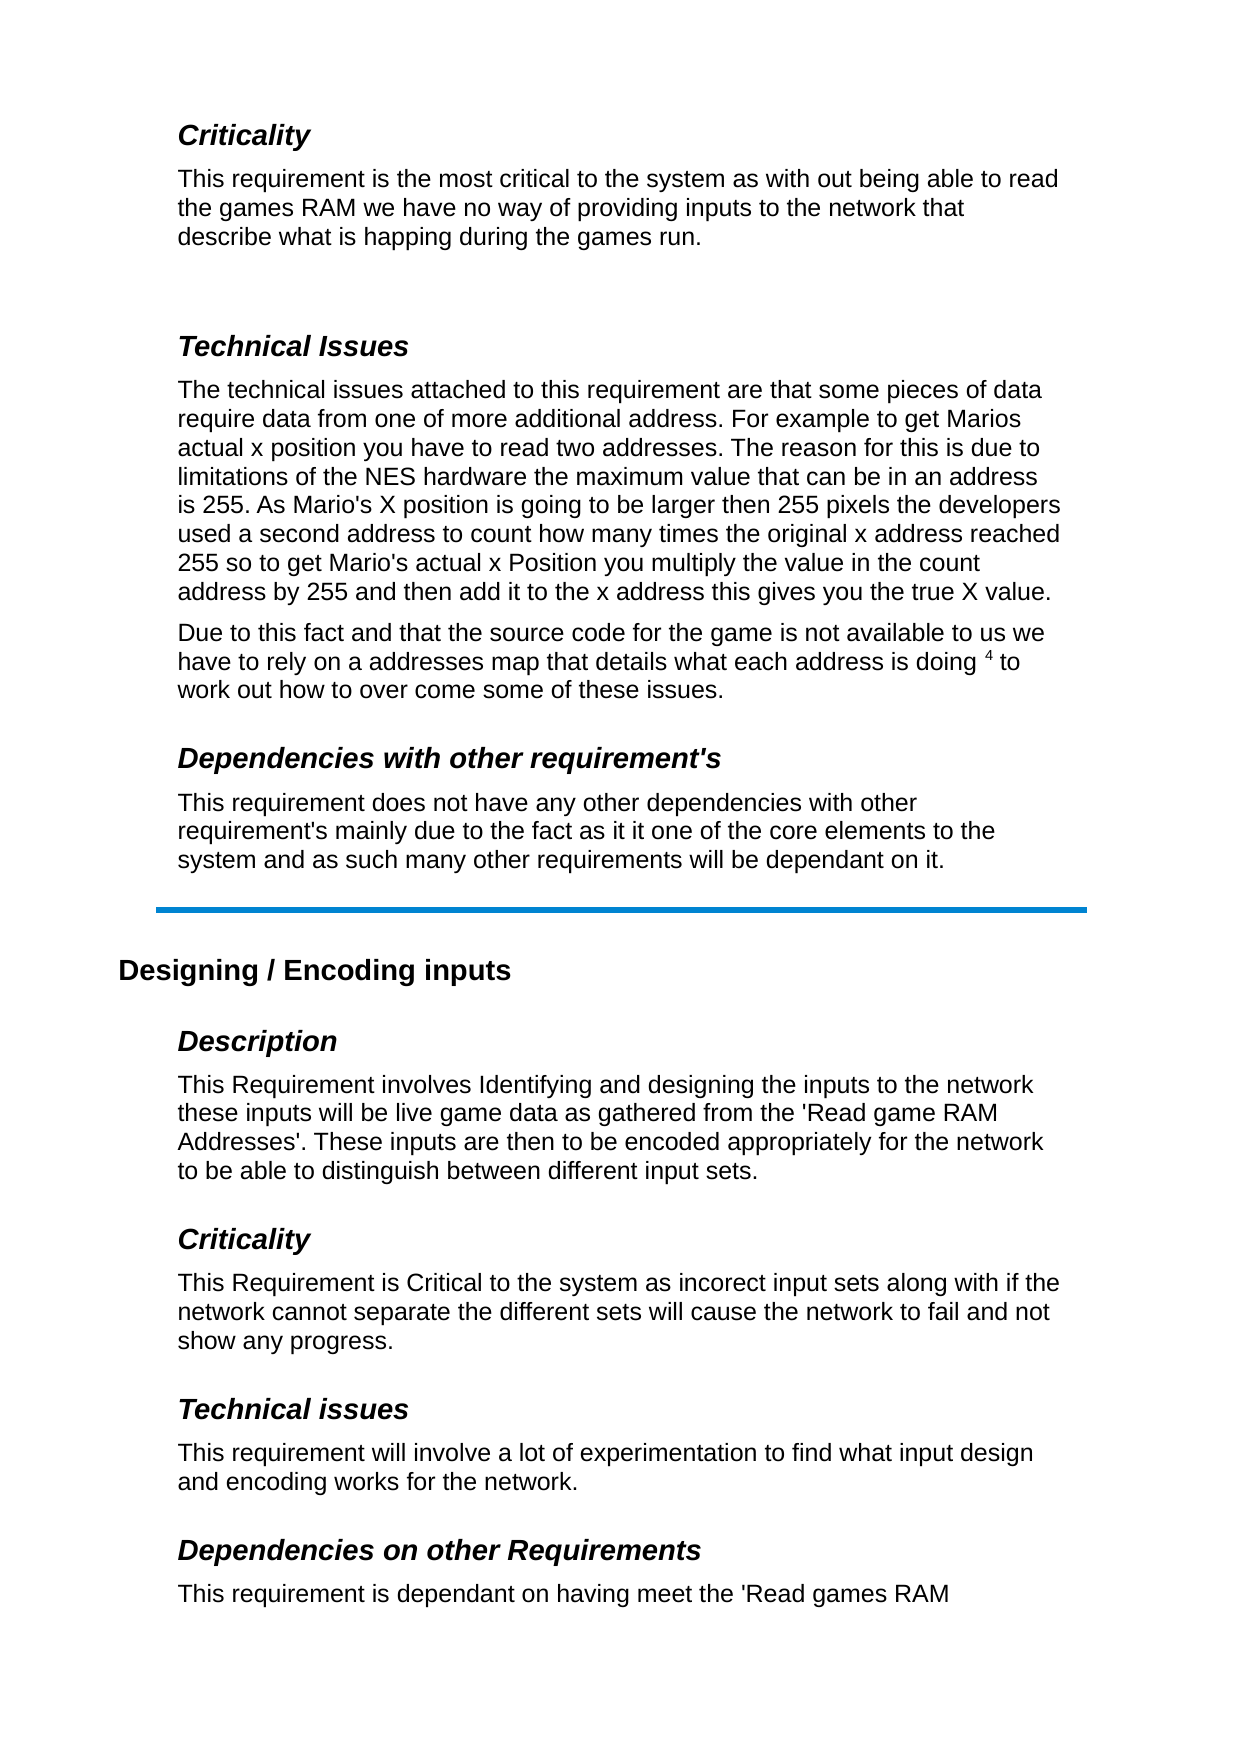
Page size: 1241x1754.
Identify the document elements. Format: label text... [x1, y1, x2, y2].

subtitle Technical Issues [177, 329, 1063, 363]
subtitle Designing / Encoding inputs [118, 952, 1122, 986]
text This requirement is the most critical to the system as with out being able to read the games RAM we have no way of providing inputs to the network that describe what is happing during the games run. [177, 164, 1063, 250]
text This requirement does not have any other dependencies with other requirement's mainly due to the fact as it it one of the core elements to the system and as such many other requirements will be dependant on it. [177, 787, 1063, 874]
text This Requirement is Critical to the system as incorect input sets along with if the network cannot separate the different sets will cause the network to fail and not show any progress. [177, 1268, 1063, 1354]
subtitle Dependencies on other Requirements [177, 1533, 1063, 1566]
subtitle Criticality [177, 118, 1063, 152]
text The technical issues attached to this requirement are that some pieces of data require data from one of more additional address. For example to get Marios actual x position you have to read two addresses. The reason for this is due to limitations of the NES hardware the maximum value that can be in an address is 255. As Mario's X position is going to be larger then 255 pixels the developers used a second address to count how many times the original x address reached 255 so to get Mario's actual x Position you multiply the value in the count address by 255 and then add it to the x address this gives you the true X value. [177, 375, 1063, 605]
subtitle Criticality [177, 1222, 1063, 1256]
subtitle Dependencies with other requirement's [177, 741, 1063, 775]
text This requirement will involve a lot of experimentation to find what input design and encoding works for the network. [177, 1438, 1063, 1495]
subtitle Description [177, 1023, 1063, 1057]
subtitle Technical issues [177, 1392, 1063, 1425]
text Due to this fact and that the source code for the game is not available to us we have to rely on a addresses map that details what each address is doing 4 to work out how to over come some of these issues. [177, 618, 1063, 704]
text This requirement is dependant on having meet the 'Read games RAM [177, 1579, 1063, 1608]
text This Requirement involves Identifying and designing the inputs to the network these inputs will be live game data as gathered from the 'Read game RAM Addresses'. These inputs are then to be encoded appropriately for the network to be able to distinguish between different input sets. [177, 1069, 1063, 1184]
